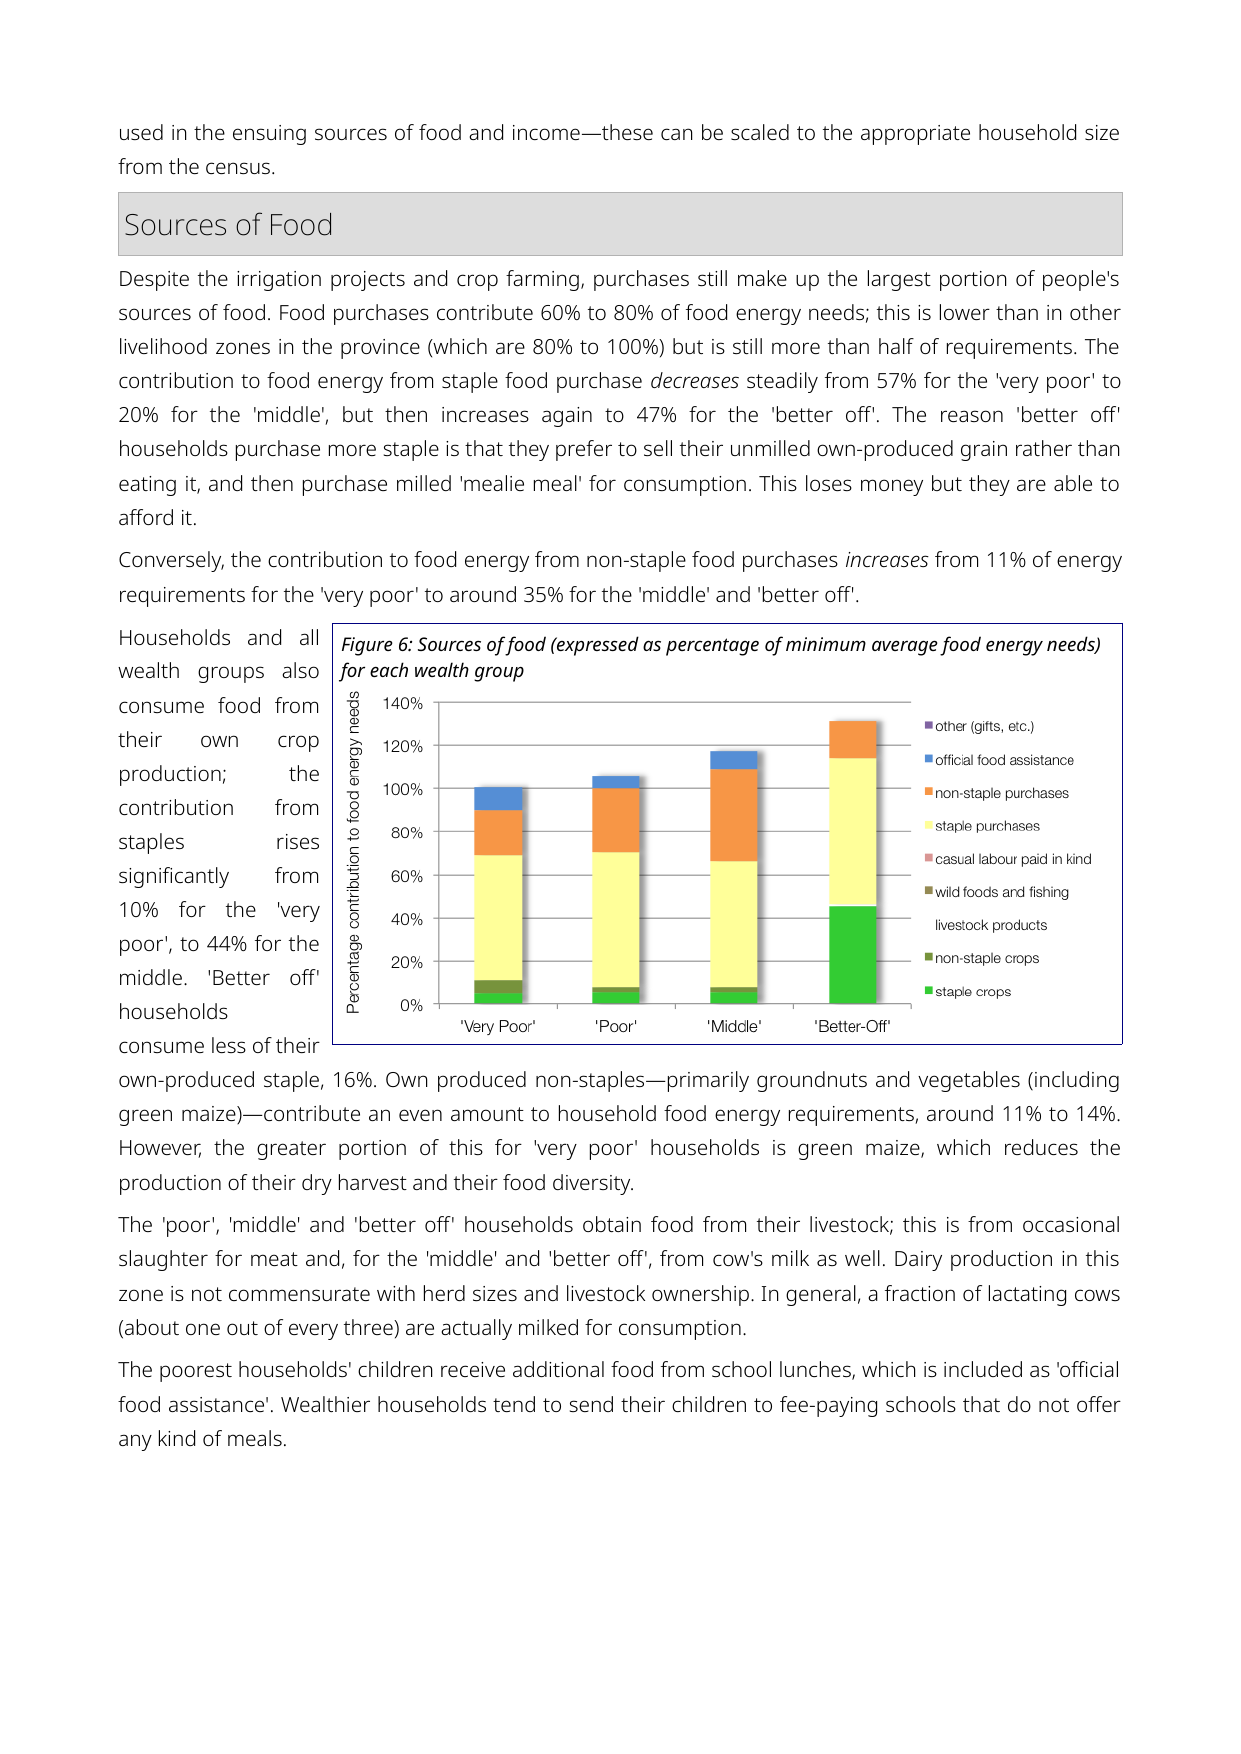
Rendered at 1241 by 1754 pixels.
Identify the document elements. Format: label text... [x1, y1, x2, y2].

text Despite the irrigation projects and crop farming, purchases still make up the largest portion of people's sources of food. Food purchases contribute 60% to 80% of food energy needs; this is lower than in other livelihood zones in the province (which are 80% to 100%) but is still more than half of requirements. The contribution to food energy from staple food purchase decreases steadily from 57% for the 'very poor' to 20% for the 'middle', but then increases again to 47% for the 'better off'. The reason 'better off' households purchase more staple is that they prefer to sell their unmilled own-produced grain rather than eating it, and then purchase milled 'mealie meal' for consumption. This loses money but they are able to afford it. [118, 264, 1122, 531]
table_header Sources of Food [119, 193, 1122, 255]
text Figure 1: Sources of food (expressed as percentage of minimum average food energy needs) for each wealth group [341, 632, 1113, 682]
text Conversely, the contribution to food energy from non-staple food purchases increases from 11% of energy requirements for the 'very poor' to around 35% for the 'middle' and 'better off'. [118, 546, 1122, 608]
text The 'poor', 'middle' and 'better off' households obtain food from their livestock; this is from occasional slaughter for meat and, for the 'middle' and 'better off', from cow's milk as well. Dairy production in this zone is not commensurate with herd sizes and livestock ownership. In general, a fraction of lactating cows (about one out of every three) are actually milked for consumption. [118, 1211, 1122, 1341]
picture [340, 682, 1113, 1036]
text The poorest households' children receive additional food from school lunches, which is included as 'official food assistance'. Wealthier households tend to send their children to fee-paying schools that do not offer any kind of meals. [118, 1356, 1122, 1452]
text used in the ensuing sources of food and income—these can be scaled to the appropriate household size from the census. [118, 118, 1122, 181]
text Households and all wealth groups also consume food from their own crop production; the contribution from staples rises significantly from 10% for the 'very poor', to 44% for the middle. 'Better off' households consume less of their own-produced staple, 16%. Own produced non-staples—primarily groundnuts and vegetables (including green maize)—contribute an even amount to household food energy requirements, around 11% to 14%. However, the greater portion of this for 'very poor' households is green maize, which reduces the production of their dry harvest and their food diversity. [118, 623, 1122, 1196]
